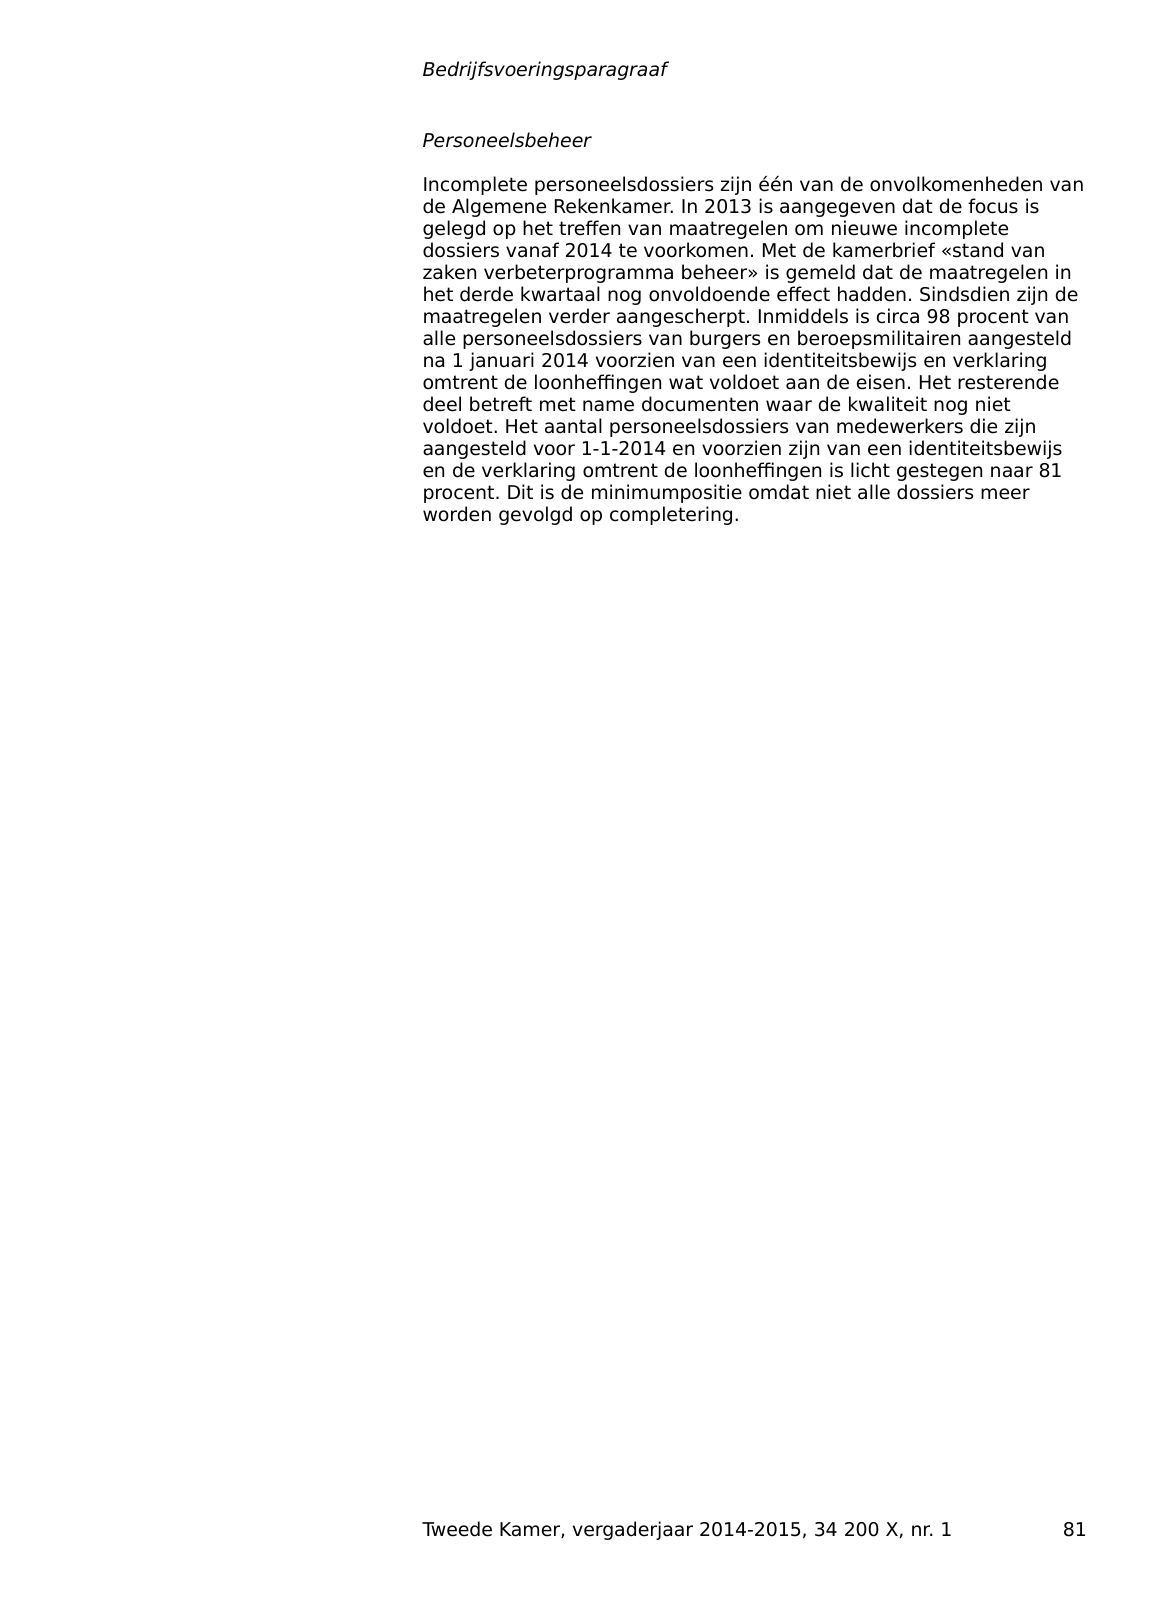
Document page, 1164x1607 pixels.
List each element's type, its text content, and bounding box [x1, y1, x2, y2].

subtitle Personeelsbeheer [422, 130, 1087, 152]
text Incomplete personeelsdossiers zijn één van de onvolkomenheden van de Algemene Rekenkamer. In 2013 is aangegeven dat de focus is gelegd op het treffen van maatregelen om nieuwe incomplete dossiers vanaf 2014 te voorkomen. Met de kamerbrief «stand van zaken verbeterprogramma beheer» is gemeld dat de maatregelen in het derde kwartaal nog onvoldoende effect hadden. Sindsdien zijn de maatregelen verder aangescherpt. Inmiddels is circa 98 procent van alle personeelsdossiers van burgers en beroepsmilitairen aangesteld na 1 januari 2014 voorzien van een identiteitsbewijs en verklaring omtrent de loonheffingen wat voldoet aan de eisen. Het resterende deel betreft met name documenten waar de kwaliteit nog niet voldoet. Het aantal personeelsdossiers van medewerkers die zijn aangesteld voor 1-1-2014 en voorzien zijn van een identiteitsbewijs en de verklaring omtrent de loonheffingen is licht gestegen naar 81 procent. Dit is de minimumpositie omdat niet alle dossiers meer worden gevolgd op completering. [422, 174, 1087, 526]
